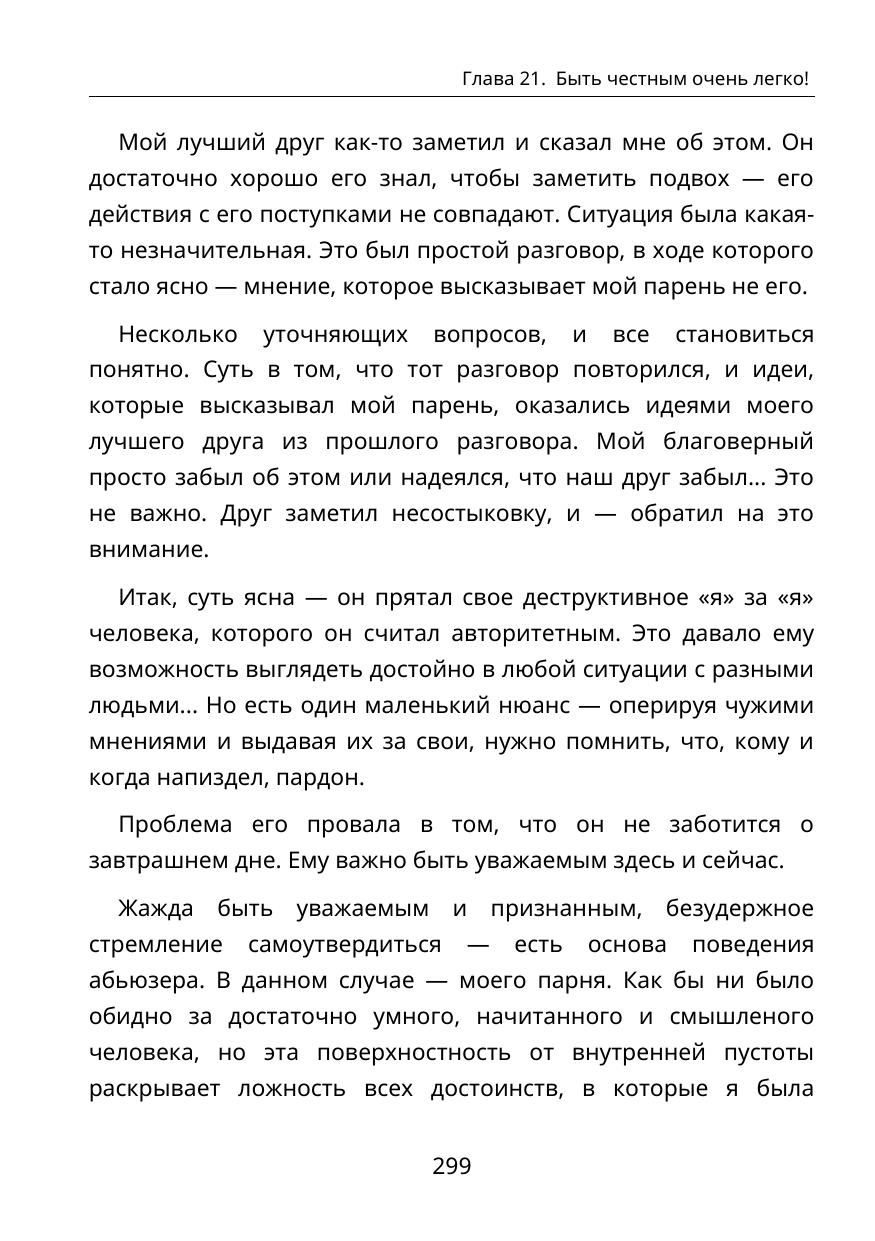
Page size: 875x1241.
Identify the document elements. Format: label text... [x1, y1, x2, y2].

text Мой лучший друг как-то заметил и сказал мне об этом. Он достаточно хорошо его знал, чтобы заметить подвох — его действия с его поступками не совпадают. Ситуация была какая-то незначительная. Это был простой разговор, в ходе которого стало ясно — мнение, которое высказывает мой парень не его. [88, 126, 815, 301]
text Жажда быть уважаемым и признанным, безудержное стремление самоутвердиться — есть основа поведения абьюзера. В данном случае — моего парня. Как бы ни было обидно за достаточно умного, начитанного и смышленого человека, но эта поверхностность от внутренней пустоты раскрывает ложность всех достоинств, в которые я была [88, 892, 815, 1103]
text Итак, суть ясна — он прятал свое деструктивное «я» за «я» человека, которого он считал авторитетным. Это давало ему возможность выглядеть достойно в любой ситуации с разными людьми... Но есть один маленький нюанс — оперируя чужими мнениями и выдавая их за свои, нужно помнить, что, кому и когда напиздел, пардон. [88, 581, 815, 792]
text Несколько уточняющих вопросов, и все становиться понятно. Суть в том, что тот разговор повторился, и идеи, которые высказывал мой парень, оказались идеями моего лучшего друга из прошлого разговора. Мой благоверный просто забыл об этом или надеялся, что наш друг забыл... Это не важно. Друг заметил несостыковку, и — обратил на это внимание. [88, 317, 815, 564]
text Проблема его провала в том, что он не заботится о завтрашнем дне. Ему важно быть уважаемым здесь и сейчас. [88, 808, 815, 875]
